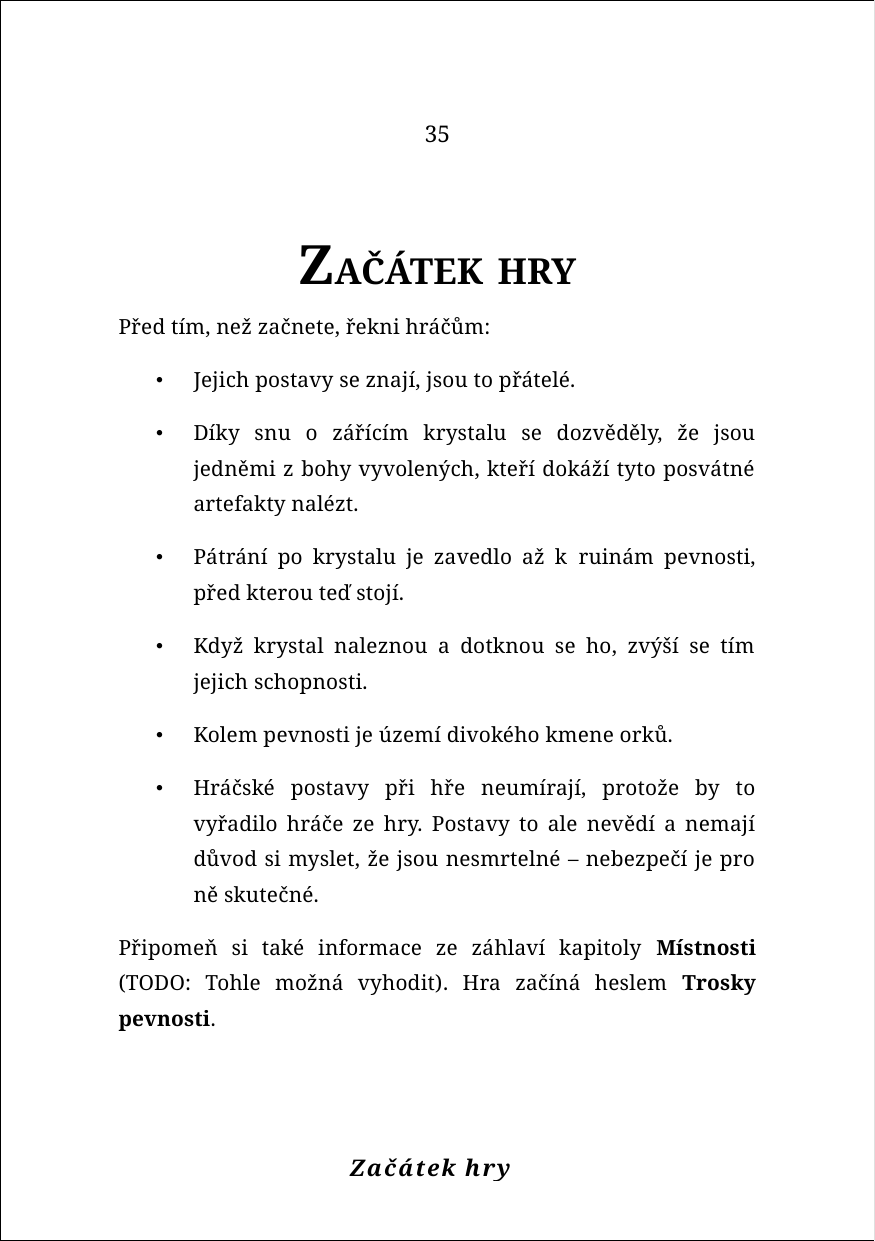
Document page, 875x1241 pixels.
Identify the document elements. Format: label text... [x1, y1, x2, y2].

text Připomeň si také informace ze záhlaví kapitoly Místnosti (TODO: Tohle možná vyhodit). Hra začíná heslem Trosky pevnosti. [118, 933, 756, 1032]
subtitle Začátek hry [118, 226, 756, 300]
list Když krystal naleznou a dotknou se ho, zvýší se tím jejich schopnosti. [156, 631, 756, 695]
list Hráčské postavy při hře neumírají, protože by to vyřadilo hráče ze hry. Postavy to ale nevědí a nemají důvod si myslet, že jsou nesmrtelné – nebezpečí je pro ně skutečné. [156, 773, 756, 908]
list Kolem pevnosti je území divokého kmene orků. [156, 720, 756, 748]
list Díky snu o zářícím krystalu se dozvěděly, že jsou jedněmi z bohy vyvolených, kteří dokáží tyto posvátné artefakty nalézt. [156, 418, 756, 518]
text Před tím, než začnete, řekni hráčům: [118, 312, 756, 340]
list Pátrání po krystalu je zavedlo až k⁠ ruinám pevnosti, před kterou teď stojí. [156, 542, 756, 606]
list Jejich postavy se znají, jsou to přátelé. [156, 365, 756, 393]
